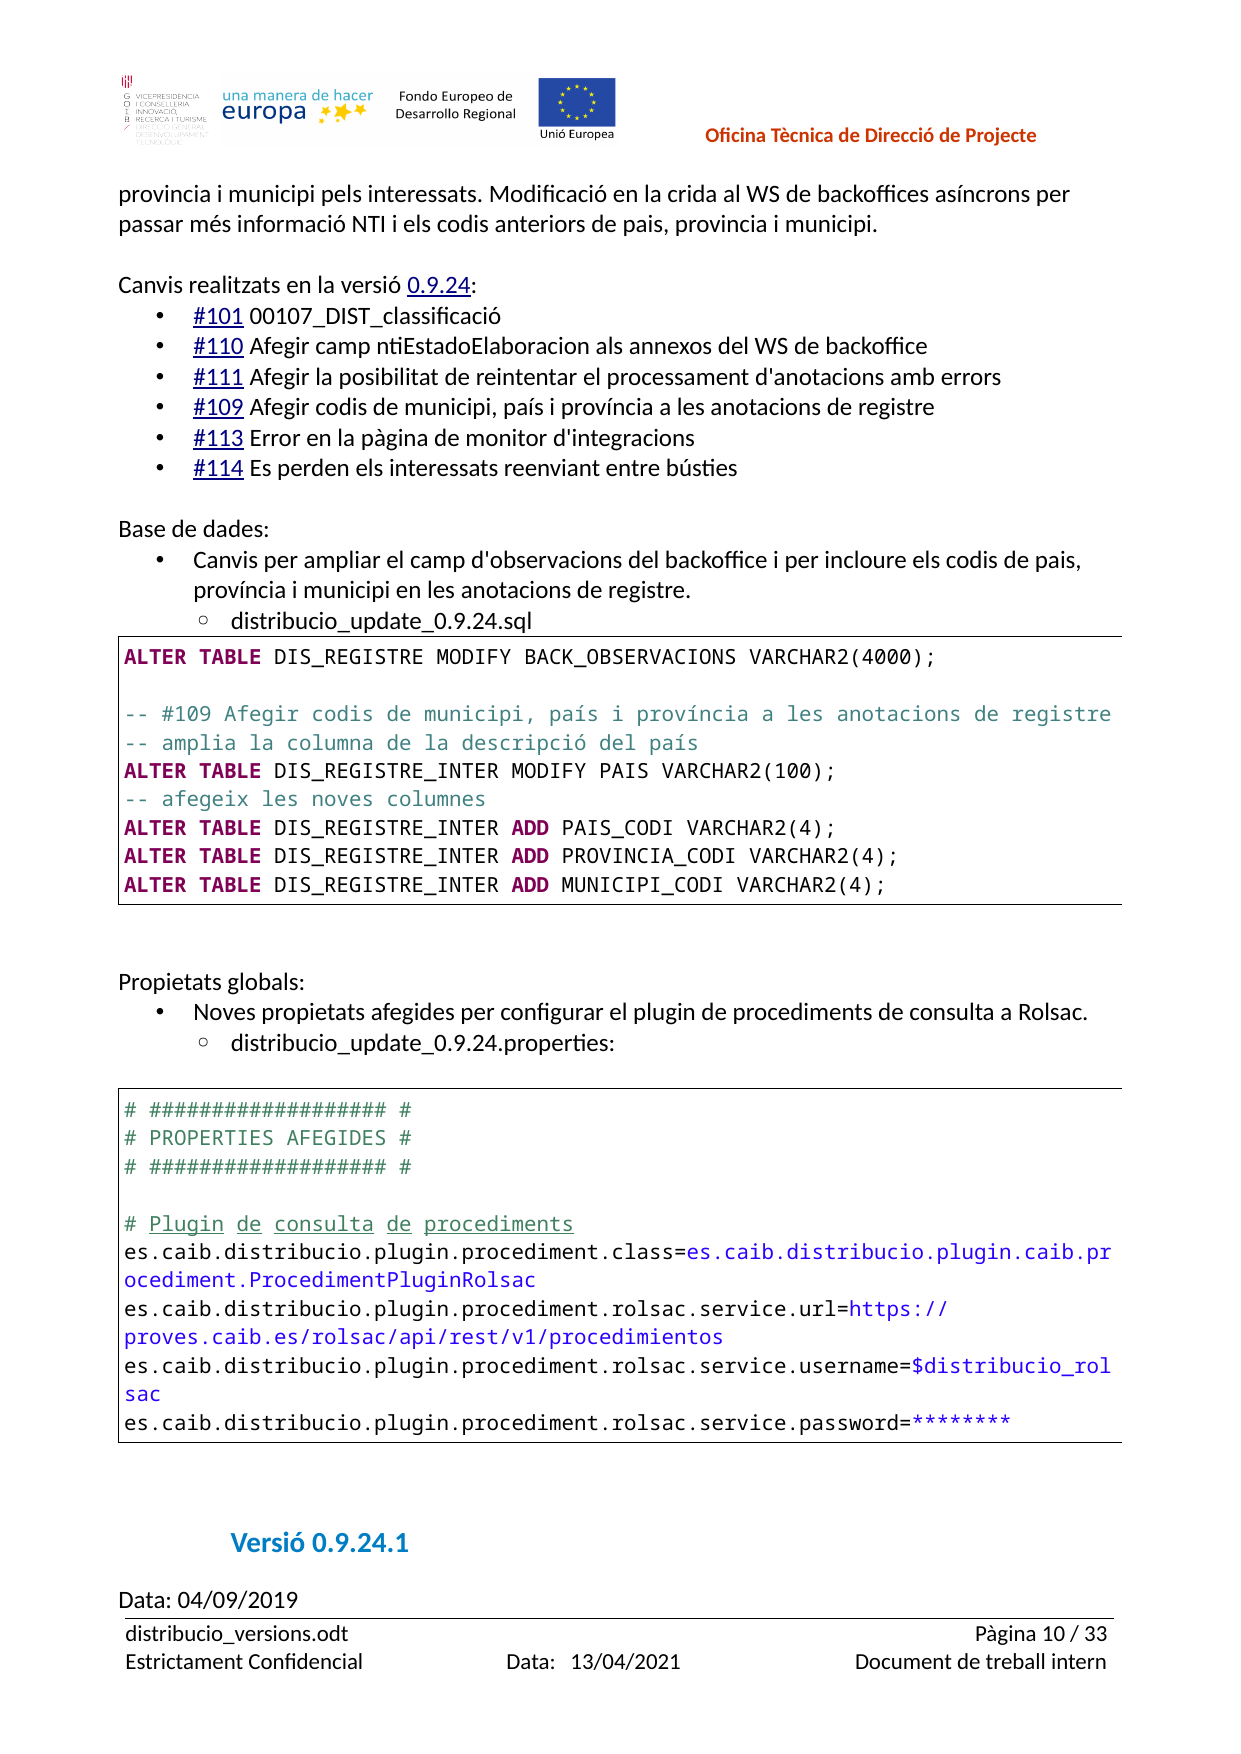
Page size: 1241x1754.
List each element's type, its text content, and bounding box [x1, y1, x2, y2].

subtitle Versió 0.9.24.1 [153, 1524, 1122, 1560]
list #114 Es perden els interessats reenviant entre bústies [156, 452, 1122, 483]
table_header # ################### # # PROPERTIES AFEGIDES # # ################### # # Plugin de consulta de procediments es.caib.distribucio.plugin.procediment.class=es.caib.distribucio.plugin.caib.procediment.ProcedimentPluginRolsac es.caib.distribucio.plugin.procediment.rolsac.service.url=https://proves.caib.es/rolsac/api/rest/v1/procedimientos es.caib.distribucio.plugin.procediment.rolsac.service.username=$distribucio_rolsac es.caib.distribucio.plugin.procediment.rolsac.service.password=******** [119, 1089, 1122, 1442]
text Data: 04/09/2019 [118, 1584, 1122, 1614]
table_header ALTER TABLE DIS_REGISTRE MODIFY BACK_OBSERVACIONS VARCHAR2(4000); -- #109 Afegir codis de municipi, país i província a les anotacions de registre -- amplia la columna de la descripció del país ALTER TABLE DIS_REGISTRE_INTER MODIFY PAIS VARCHAR2(100); -- afegeix les noves columnes ALTER TABLE DIS_REGISTRE_INTER ADD PAIS_CODI VARCHAR2(4); ALTER TABLE DIS_REGISTRE_INTER ADD PROVINCIA_CODI VARCHAR2(4); ALTER TABLE DIS_REGISTRE_INTER ADD MUNICIPI_CODI VARCHAR2(4); [119, 637, 1122, 904]
list distribucio_update_0.9.24.sql [193, 605, 1122, 636]
list #101 00107_DIST_classificació [156, 300, 1122, 330]
list #111 Afegir la posibilitat de reintentar el processament d'anotacions amb errors [156, 361, 1122, 391]
picture [219, 73, 621, 147]
picture [118, 73, 213, 147]
list Noves propietats afegides per configurar el plugin de procediments de consulta a Rolsac. [156, 997, 1122, 1027]
text Canvis realitzats en la versió 0.9.24: [118, 269, 1122, 300]
list distribucio_update_0.9.24.properties: [193, 1027, 1122, 1058]
list #109 Afegir codis de municipi, país i província a les anotacions de registre [156, 391, 1122, 422]
text Base de dades: [118, 513, 1122, 544]
list #110 Afegir camp ntiEstadoElaboracion als annexos del WS de backoffice [156, 330, 1122, 361]
list Canvis per ampliar el camp d'observacions del backoffice i per incloure els codis de pais, província i municipi en les anotacions de registre. [156, 544, 1122, 605]
list #113 Error en la pàgina de monitor d'integracions [156, 422, 1122, 452]
text provincia i municipi pels interessats. Modificació en la crida al WS de backoffices asíncrons per passar més informació NTI i els codis anteriors de pais, provincia i municipi. [118, 178, 1122, 239]
text Propietats globals: [118, 966, 1122, 997]
